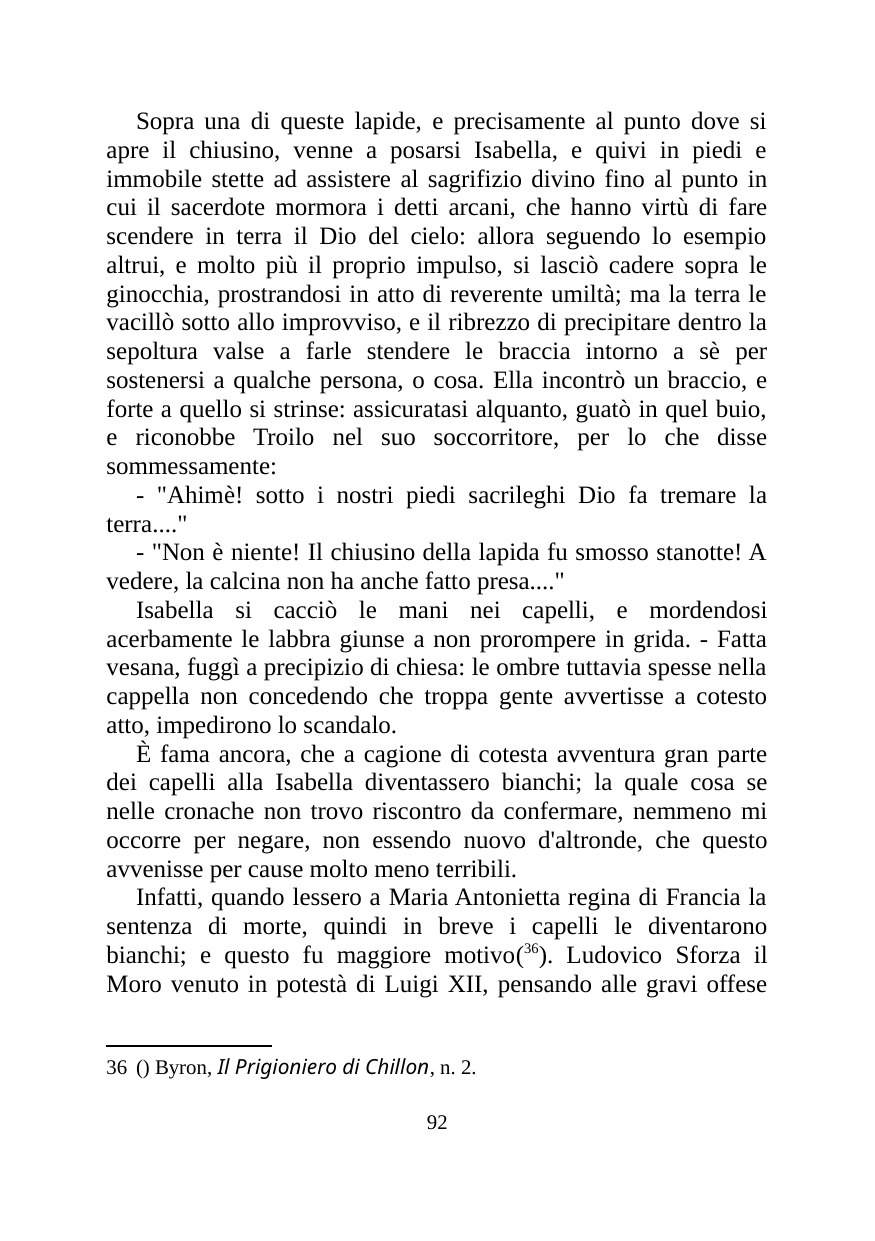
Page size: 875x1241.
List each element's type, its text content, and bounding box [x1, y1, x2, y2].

text () Byron, Il Prigioniero di Chillon, n. 2. [106, 1052, 768, 1080]
text Infatti, quando lessero a Maria Antonietta regina di Francia la sentenza di morte, quindi in breve i capelli le diventarono bianchi; e questo fu maggiore motivo(). Ludovico Sforza il Moro venuto in potestà di Luigi XII, pensando alle gravi offese [106, 882, 768, 997]
text - "Non è niente! Il chiusino della lapida fu smosso stanotte! A vedere, la calcina non ha anche fatto presa...." [106, 537, 768, 595]
text Sopra una di queste lapide, e precisamente al punto dove si apre il chiusino, venne a posarsi Isabella, e quivi in piedi e immobile stette ad assistere al sagrifizio divino fino al punto in cui il sacerdote mormora i detti arcani, che hanno virtù di fare scendere in terra il Dio del cielo: allora seguendo lo esempio altrui, e molto più il proprio impulso, si lasciò cadere sopra le ginocchia, prostrandosi in atto di reverente umiltà; ma la terra le vacillò sotto allo improvviso, e il ribrezzo di precipitare dentro la sepoltura valse a farle stendere le braccia intorno a sè per sostenersi a qualche persona, o cosa. Ella incontrò un braccio, e forte a quello si strinse: assicuratasi alquanto, guatò in quel buio, e riconobbe Troilo nel suo soccorritore, per lo che disse sommessamente: [106, 106, 768, 480]
text Isabella si cacciò le mani nei capelli, e mordendosi acerbamente le labbra giunse a non prorompere in grida. - Fatta vesana, fuggì a precipizio di chiesa: le ombre tuttavia spesse nella cappella non concedendo che troppa gente avvertisse a cotesto atto, impedirono lo scandalo. [106, 595, 768, 739]
text È fama ancora, che a cagione di cotesta avventura gran parte dei capelli alla Isabella diventassero bianchi; la quale cosa se nelle cronache non trovo riscontro da confermare, nemmeno mi occorre per negare, non essendo nuovo d'altronde, che questo avvenisse per cause molto meno terribili. [106, 739, 768, 882]
text - "Ahimè! sotto i nostri piedi sacrileghi Dio fa tremare la terra...." [106, 480, 768, 537]
